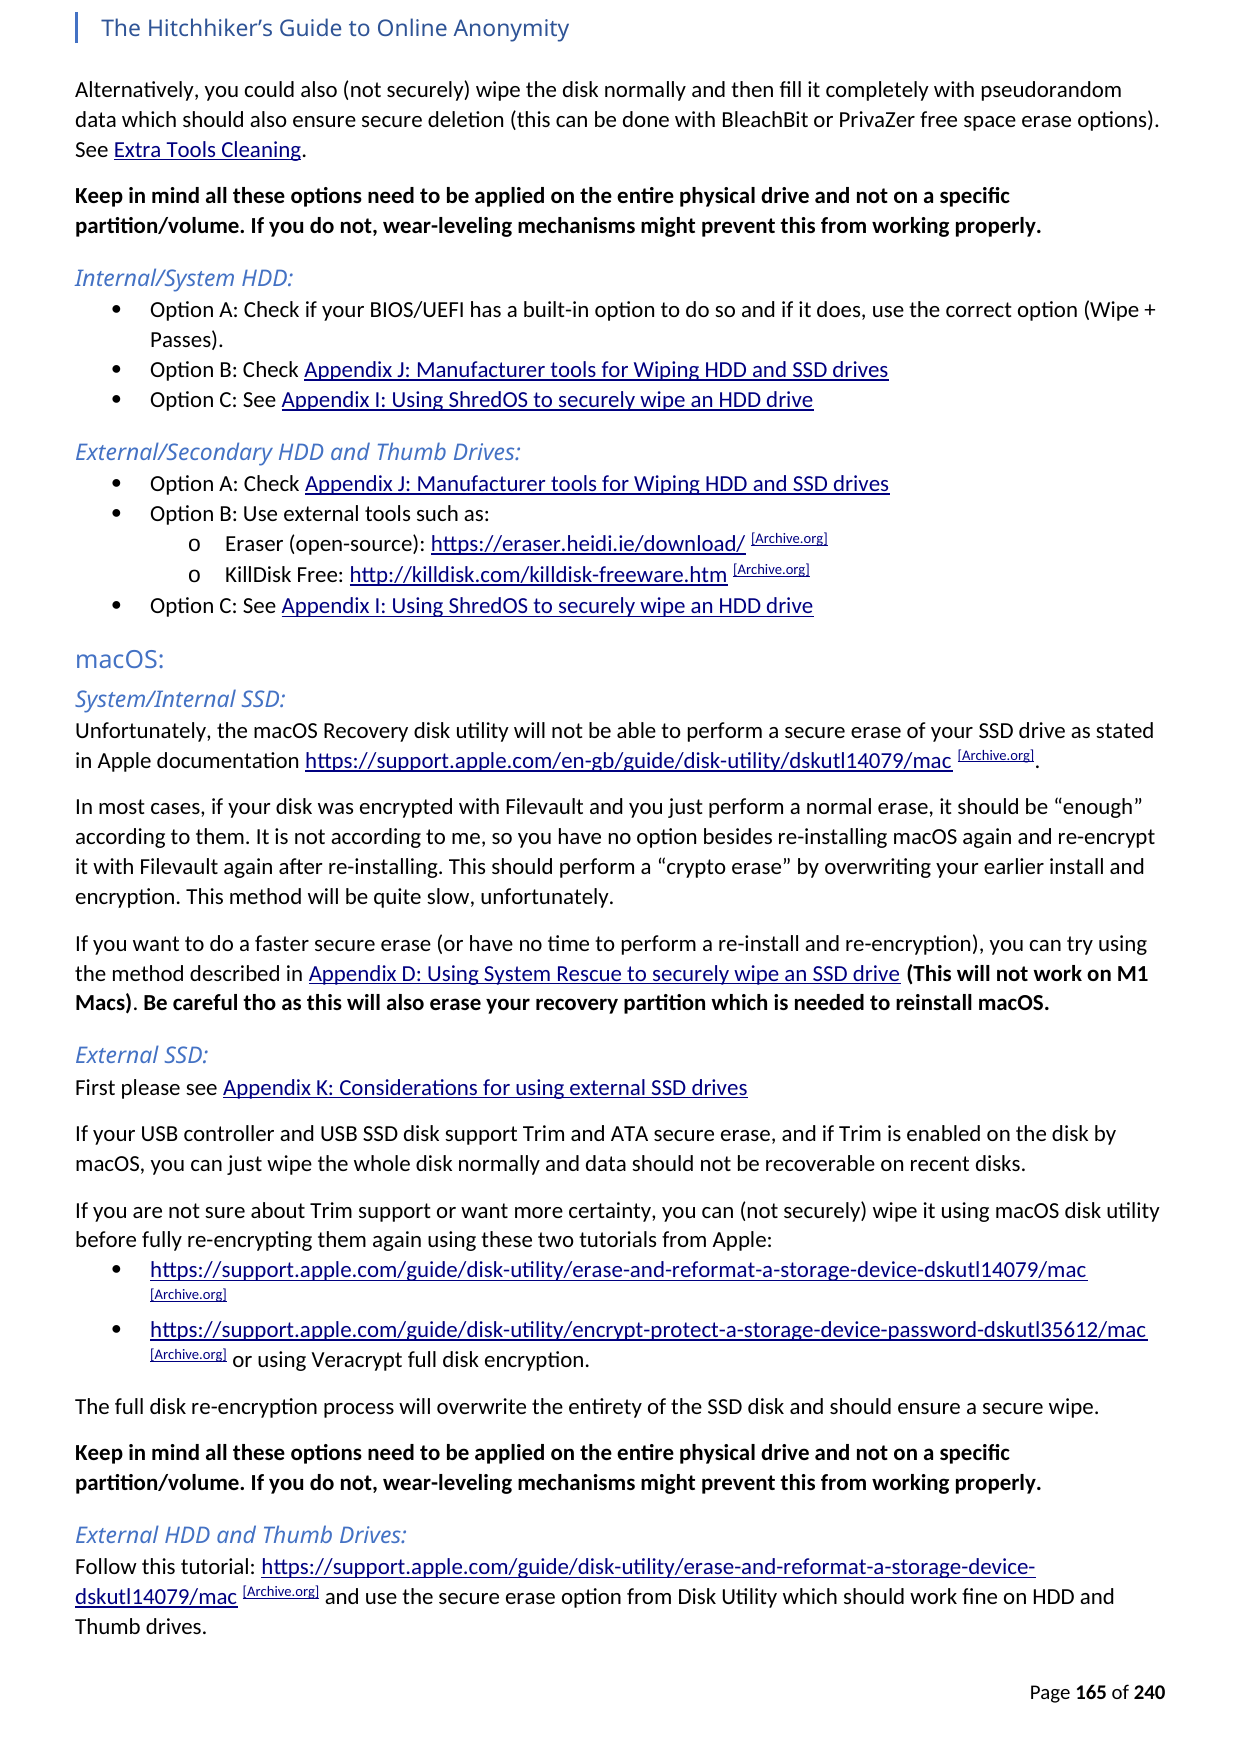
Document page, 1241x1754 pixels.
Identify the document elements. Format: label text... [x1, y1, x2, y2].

text Keep in mind all these options need to be applied on the entire physical drive and not on a specific partition/volume. If you do not, wear-leveling mechanisms might prevent this from working properly. [75, 181, 1165, 239]
text Follow this tutorial: https://support.apple.com/guide/disk-utility/erase-and-reformat-a-storage-device-dskutl14079/mac [Archive.org] and use the secure erase option from Disk Utility which should work fine on HDD and Thumb drives. [75, 1552, 1165, 1640]
text Keep in mind all these options need to be applied on the entire physical drive and not on a specific partition/volume. If you do not, wear-leveling mechanisms might prevent this from working properly. [75, 1438, 1165, 1496]
text If your USB controller and USB SSD disk support Trim and ATA secure erase, and if Trim is enabled on the disk by macOS, you can just wipe the whole disk normally and data should not be recoverable on recent disks. [75, 1119, 1165, 1177]
subtitle External SSD: [75, 1039, 1165, 1071]
text First please see Appendix K: Considerations for using external SSD drives [75, 1073, 1165, 1101]
list Option A: Check Appendix J: Manufacturer tools for Wiping HDD and SSD drives [112, 469, 1165, 497]
subtitle macOS: [75, 642, 1165, 676]
subtitle System/Internal SSD: [75, 683, 1165, 714]
list Option B: Use external tools such as: [112, 499, 1165, 527]
list Eraser (open-source): https://eraser.heidi.ie/download/ [Archive.org] [187, 529, 1165, 558]
list https://support.apple.com/guide/disk-utility/encrypt-protect-a-storage-device-password-dskutl35612/mac [Archive.org] or using Veracrypt full disk encryption. [112, 1315, 1165, 1373]
list https://support.apple.com/guide/disk-utility/erase-and-reformat-a-storage-device-dskutl14079/mac [Archive.org] [112, 1256, 1165, 1313]
text The full disk re-encryption process will overwrite the entirety of the SSD disk and should ensure a secure wipe. [75, 1392, 1165, 1420]
list Option A: Check if your BIOS/UEFI has a built-in option to do so and if it does, use the correct option (Wipe + Passes). [112, 295, 1165, 353]
list KillDisk Free: http://killdisk.com/killdisk-freeware.htm [Archive.org] [187, 560, 1165, 589]
text In most cases, if your disk was encrypted with Filevault and you just perform a normal erase, it should be “enough” according to them. It is not according to me, so you have no option besides re-installing macOS again and re-encrypt it with Filevault again after re-installing. This should perform a “crypto erase” by overwriting your earlier install and encryption. This method will be quite slow, unfortunately. [75, 792, 1165, 910]
text If you are not sure about Trim support or want more certainty, you can (not securely) wipe it using macOS disk utility before fully re-encrypting them again using these two tutorials from Apple: [75, 1196, 1165, 1254]
subtitle External/Secondary HDD and Thumb Drives: [75, 436, 1165, 467]
list Option B: Check Appendix J: Manufacturer tools for Wiping HDD and SSD drives [112, 355, 1165, 383]
list Option C: See Appendix I: Using ShredOS to securely wipe an HDD drive [112, 385, 1165, 413]
subtitle External HDD and Thumb Drives: [75, 1519, 1165, 1550]
subtitle Internal/System HDD: [75, 262, 1165, 293]
text Alternatively, you could also (not securely) wipe the disk normally and then fill it completely with pseudorandom data which should also ensure secure deletion (this can be done with BleachBit or PrivaZer free space erase options). See Extra Tools Cleaning. [75, 75, 1165, 163]
list Option C: See Appendix I: Using ShredOS to securely wipe an HDD drive [112, 591, 1165, 619]
text Unfortunately, the macOS Recovery disk utility will not be able to perform a secure erase of your SSD drive as stated in Apple documentation https://support.apple.com/en-gb/guide/disk-utility/dskutl14079/mac [Archive.org]. [75, 716, 1165, 774]
text If you want to do a faster secure erase (or have no time to perform a re-install and re-encryption), you can try using the method described in Appendix D: Using System Rescue to securely wipe an SSD drive (This will not work on M1 Macs). Be careful tho as this will also erase your recovery partition which is needed to reinstall macOS. [75, 929, 1165, 1017]
